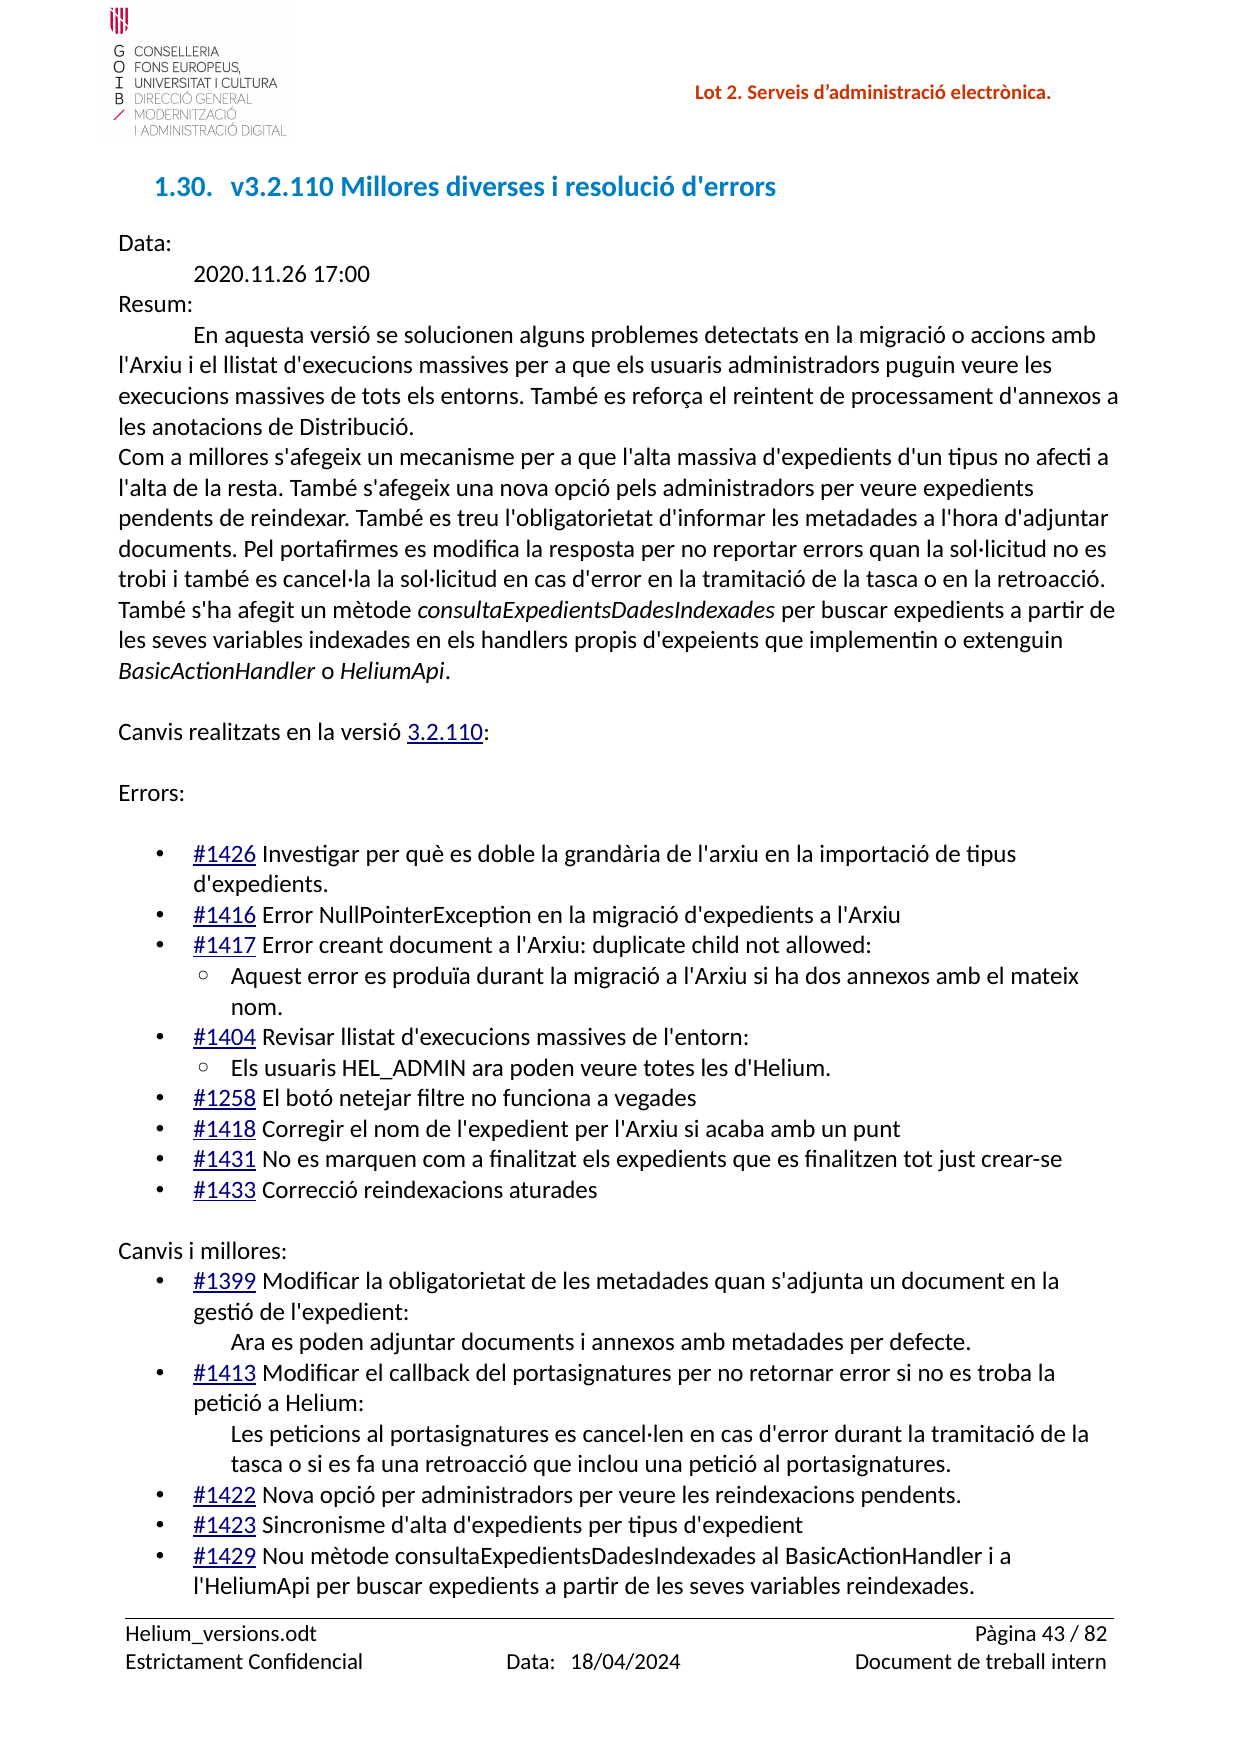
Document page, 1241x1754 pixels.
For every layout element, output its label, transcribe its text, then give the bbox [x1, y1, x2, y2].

list Aquest error es produïa durant la migració a l'Arxiu si ha dos annexos amb el mateix nom. [193, 960, 1122, 1021]
text 2020.11.26 17:00 [118, 258, 1122, 289]
list Les peticions al portasignatures es cancel·len en cas d'error durant la tramitació de la tasca o si es fa una retroacció que inclou una petició al portasignatures. [193, 1418, 1122, 1479]
list #1418 Corregir el nom de l'expedient per l'Arxiu si acaba amb un punt [156, 1113, 1122, 1143]
list #1429 Nou mètode consultaExpedientsDadesIndexades al BasicActionHandler i a l'HeliumApi per buscar expedients a partir de les seves variables reindexades. [156, 1540, 1122, 1601]
list #1423 Sincronisme d'alta d'expedients per tipus d'expedient [156, 1509, 1122, 1540]
subtitle v3.2.110 Millores diverses i resolució d'errors [153, 168, 1122, 204]
list #1431 No es marquen com a finalitzat els expedients que es finalitzen tot just crear-se [156, 1143, 1122, 1174]
text Com a millores s'afegeix un mecanisme per a que l'alta massiva d'expedients d'un tipus no afecti a l'alta de la resta. També s'afegeix una nova opció pels administradors per veure expedients pendents de reindexar. També es treu l'obligatorietat d'informar les metadades a l'hora d'adjuntar documents. Pel portafirmes es modifica la resposta per no reportar errors quan la sol·licitud no es trobi i també es cancel·la la sol·licitud en cas d'error en la tramitació de la tasca o en la retroacció. També s'ha afegit un mètode consultaExpedientsDadesIndexades per buscar expedients a partir de les seves variables indexades en els handlers propis d'expeients que implementin o extenguin BasicActionHandler o HeliumApi. [118, 441, 1122, 685]
list #1417 Error creant document a l'Arxiu: duplicate child not allowed: [156, 929, 1122, 960]
list #1258 El botó netejar filtre no funciona a vegades [156, 1082, 1122, 1113]
text En aquesta versió se solucionen alguns problemes detectats en la migració o accions amb l'Arxiu i el llistat d'execucions massives per a que els usuaris administradors puguin veure les execucions massives de tots els entorns. També es reforça el reintent de processament d'annexos a les anotacions de Distribució. [118, 319, 1122, 441]
list #1399 Modificar la obligatorietat de les metadades quan s'adjunta un document en la gestió de l'expedient: [156, 1265, 1122, 1326]
list Els usuaris HEL_ADMIN ara poden veure totes les d'Helium. [193, 1052, 1122, 1082]
list Ara es poden adjuntar documents i annexos amb metadades per defecte. [193, 1326, 1122, 1357]
list #1433 Correcció reindexacions aturades [156, 1174, 1122, 1204]
list #1404 Revisar llistat d'execucions massives de l'entorn: [156, 1021, 1122, 1052]
text Resum: [118, 289, 1122, 319]
list #1422 Nova opció per administradors per veure les reindexacions pendents. [156, 1479, 1122, 1509]
text Canvis i millores: [118, 1235, 1122, 1265]
text Canvis realitzats en la versió 3.2.110: [118, 716, 1122, 746]
list #1413 Modificar el callback del portasignatures per no retornar error si no es troba la petició a Helium: [156, 1357, 1122, 1418]
picture [100, 0, 297, 144]
list #1416 Error NullPointerException en la migració d'expedients a l'Arxiu [156, 899, 1122, 929]
text Errors: [118, 777, 1122, 807]
text Data: [118, 228, 1122, 258]
list #1426 Investigar per què es doble la grandària de l'arxiu en la importació de tipus d'expedients. [156, 838, 1122, 899]
